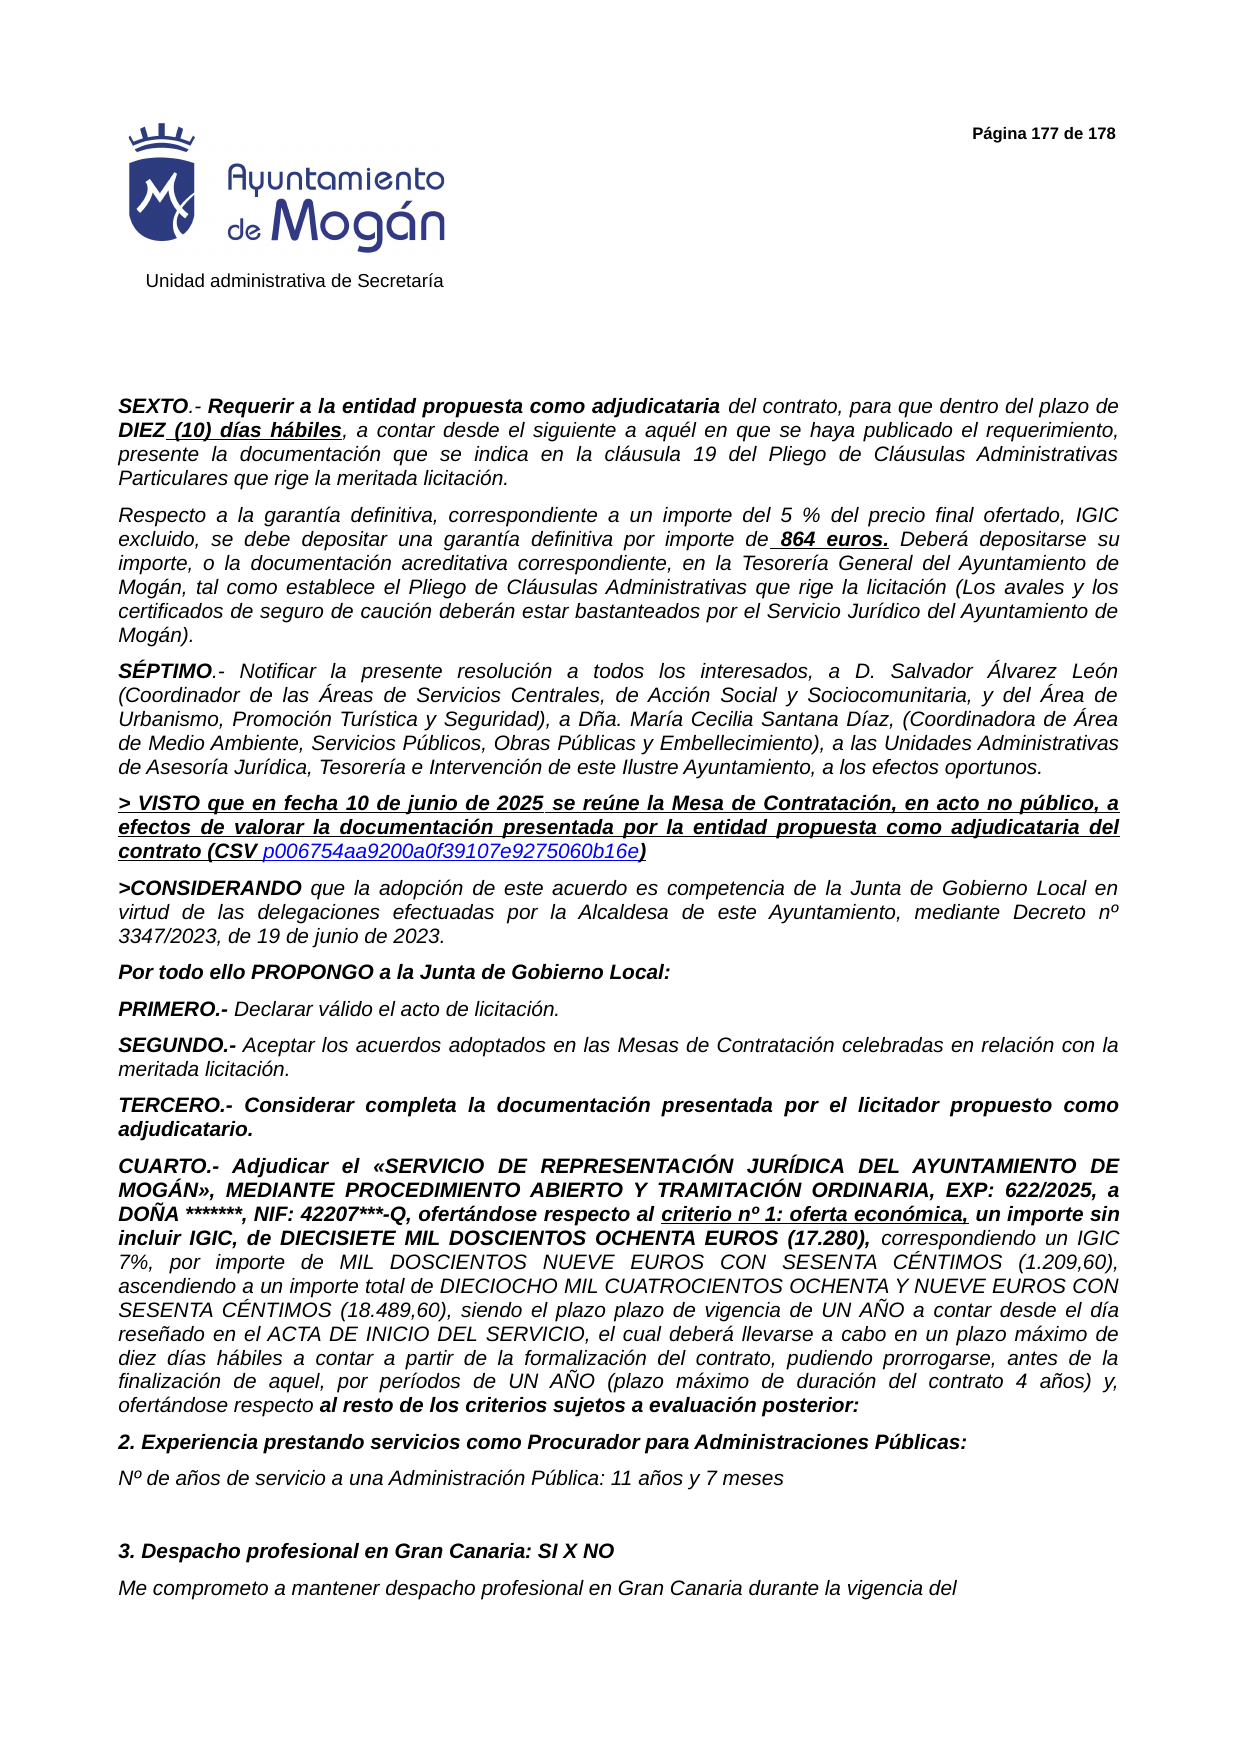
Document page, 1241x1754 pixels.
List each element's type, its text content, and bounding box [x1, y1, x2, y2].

text CUARTO.- Adjudicar el «SERVICIO DE REPRESENTACIÓN JURÍDICA DEL AYUNTAMIENTO DE MOGÁN», MEDIANTE PROCEDIMIENTO ABIERTO Y TRAMITACIÓN ORDINARIA, EXP: 622/2025, a DOÑA *******, NIF: 42207***-Q, ofertándose respecto al criterio nº 1: oferta económica, un importe sin incluir IGIC, de DIECISIETE MIL DOSCIENTOS OCHENTA EUROS (17.280), correspondiendo un IGIC 7%, por importe de MIL DOSCIENTOS NUEVE EUROS CON SESENTA CÉNTIMOS (1.209,60), ascendiendo a un importe total de DIECIOCHO MIL CUATROCIENTOS OCHENTA Y NUEVE EUROS CON SESENTA CÉNTIMOS (18.489,60), siendo el plazo plazo de vigencia de UN AÑO a contar desde el día reseñado en el ACTA DE INICIO DEL SERVICIO, el cual deberá llevarse a cabo en un plazo máximo de diez días hábiles a contar a partir de la formalización del contrato, pudiendo prorrogarse, antes de la finalización de aquel, por períodos de UN AÑO (plazo máximo de duración del contrato 4 años) y, ofertándose respecto al resto de los criterios sujetos a evaluación posterior: [118, 1154, 1122, 1417]
text Me comprometo a mantener despacho profesional en Gran Canaria durante la vigencia del [118, 1576, 1122, 1599]
text SEGUNDO.- Aceptar los acuerdos adoptados en las Mesas de Contratación celebradas en relación con la meritada licitación. [118, 1033, 1122, 1081]
text TERCERO.- Considerar completa la documentación presentada por el licitador propuesto como adjudicatario. [118, 1093, 1122, 1141]
text SEXTO.- Requerir a la entidad propuesta como adjudicataria del contrato, para que dentro del plazo de DIEZ (10) días hábiles, a contar desde el siguiente a aquél en que se haya publicado el requerimiento, presente la documentación que se indica en la cláusula 19 del Pliego de Cláusulas Administrativas Particulares que rige la meritada licitación. [118, 394, 1122, 490]
text PRIMERO.- Declarar válido el acto de licitación. [118, 996, 1122, 1020]
text Respecto a la garantía definitiva, correspondiente a un importe del 5 % del precio final ofertado, IGIC excluido, se debe depositar una garantía definitiva por importe de 864 euros. Deberá depositarse su importe, o la documentación acreditativa correspondiente, en la Tesorería General del Ayuntamiento de Mogán, tal como establece el Pliego de Cláusulas Administrativas que rige la licitación (Los avales y los certificados de seguro de caución deberán estar bastanteados por el Servicio Jurídico del Ayuntamiento de Mogán). [118, 503, 1122, 646]
text Por todo ello PROPONGO a la Junta de Gobierno Local: [118, 960, 1122, 984]
text Nº de años de servicio a una Administración Pública: 11 años y 7 meses [118, 1466, 1122, 1490]
text 3. Despacho profesional en Gran Canaria: SI X NO [118, 1539, 1122, 1563]
picture [128, 123, 445, 259]
text 2. Experiencia prestando servicios como Procurador para Administraciones Públicas: [118, 1430, 1122, 1454]
text > VISTO que en fecha 10 de junio de 2025 se reúne la Mesa de Contratación, en acto no público, a efectos de valorar la documentación presentada por la entidad propuesta como adjudicataria del contrato (CSV p006754aa9200a0f39107e9275060b16e) [118, 791, 1122, 863]
text >CONSIDERANDO que la adopción de este acuerdo es competencia de la Junta de Gobierno Local en virtud de las delegaciones efectuadas por la Alcaldesa de este Ayuntamiento, mediante Decreto nº 3347/2023, de 19 de junio de 2023. [118, 876, 1122, 947]
text SÉPTIMO.- Notificar la presente resolución a todos los interesados, a D. Salvador Álvarez León (Coordinador de las Áreas de Servicios Centrales, de Acción Social y Sociocomunitaria, y del Área de Urbanismo, Promoción Turística y Seguridad), a Dña. María Cecilia Santana Díaz, (Coordinadora de Área de Medio Ambiente, Servicios Públicos, Obras Públicas y Embellecimiento), a las Unidades Administrativas de Asesoría Jurídica, Tesorería e Intervención de este Ilustre Ayuntamiento, a los efectos oportunos. [118, 659, 1122, 779]
